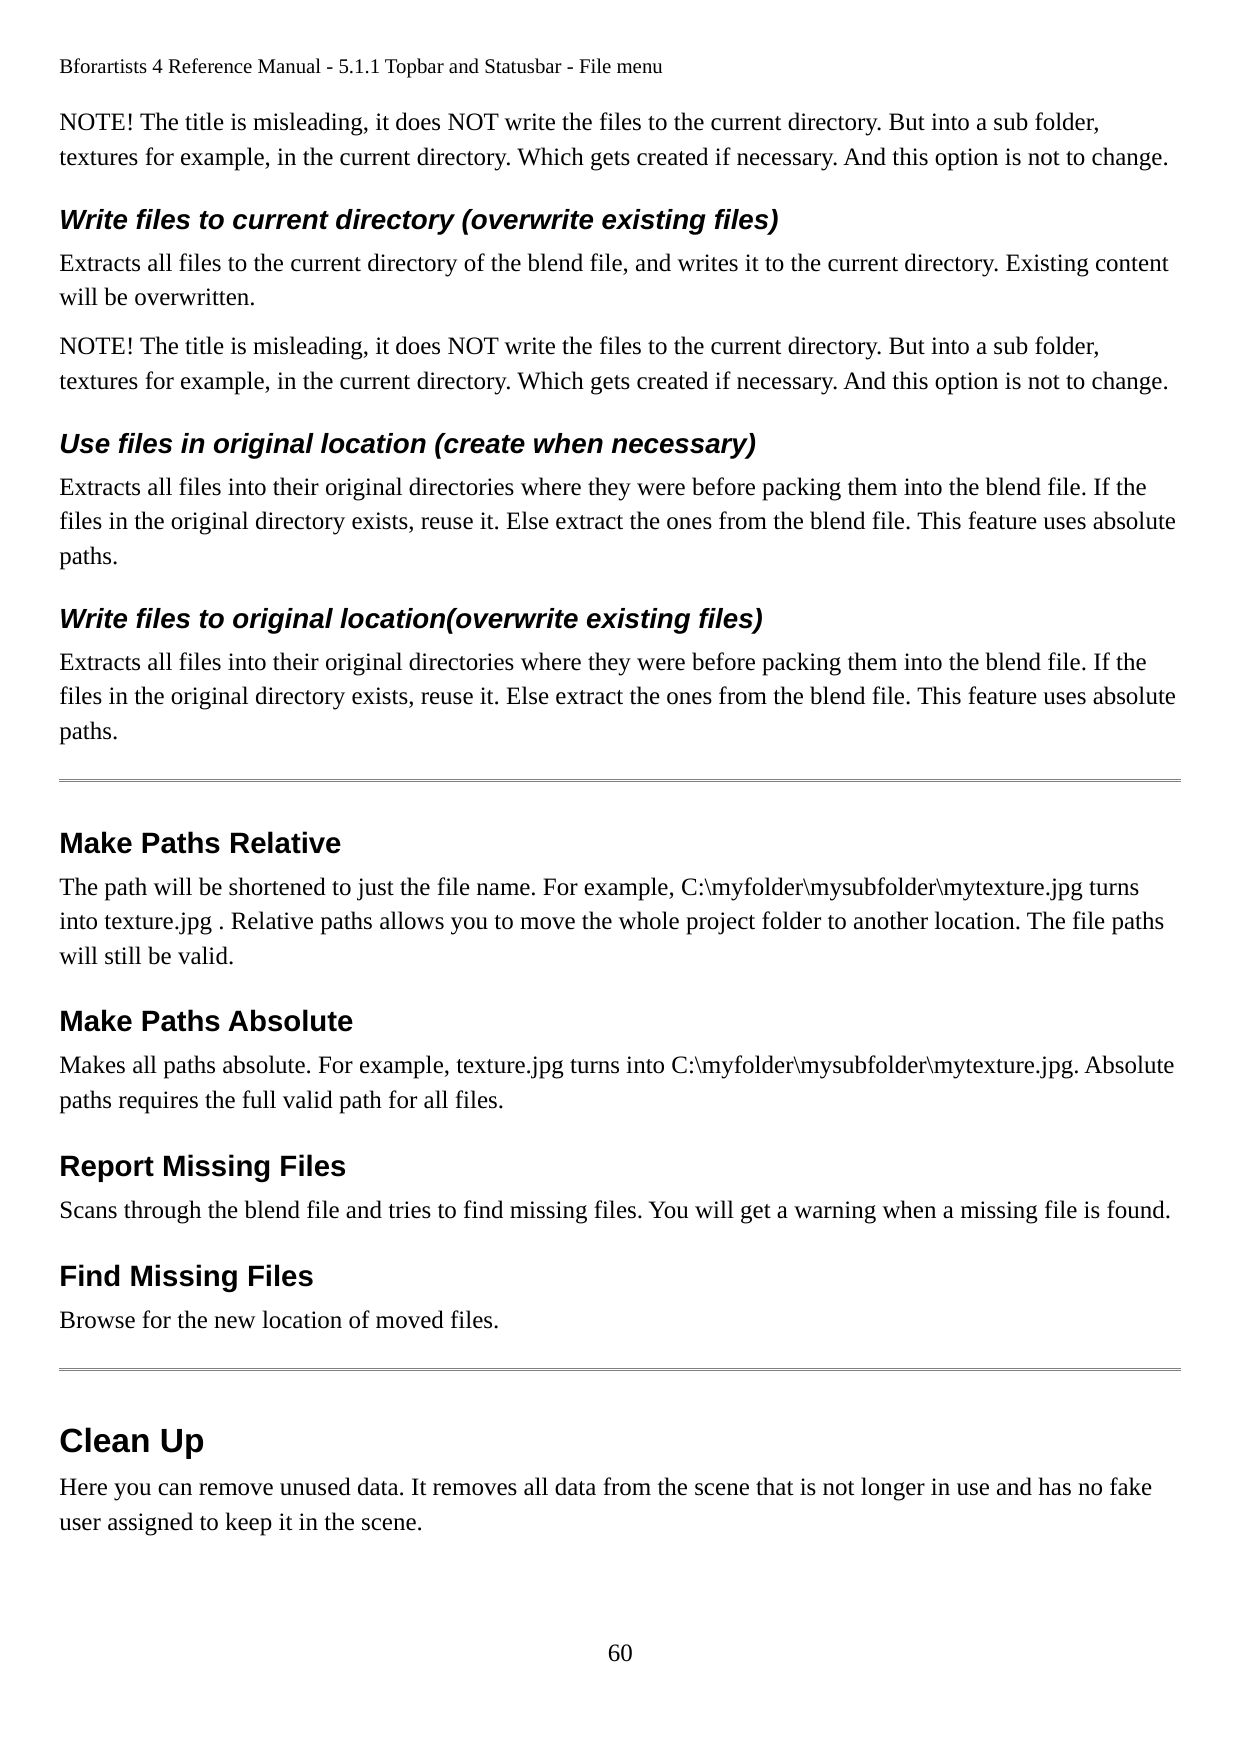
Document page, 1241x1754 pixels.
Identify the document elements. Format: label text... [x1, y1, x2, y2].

text Browse for the new location of moved files. [59, 1305, 1181, 1334]
subtitle Use files in original location (create when necessary) [59, 427, 1181, 459]
text NOTE! The title is misleading, it does NOT write the files to the current directory. But into a sub folder, textures for example, in the current directory. Which gets created if necessary. And this option is not to change. [59, 107, 1181, 171]
subtitle Report Missing Files [59, 1149, 1181, 1182]
subtitle Clean Up [59, 1421, 1181, 1459]
text Extracts all files into their original directories where they were before packing them into the blend file. If the files in the original directory exists, reuse it. Else extract the ones from the blend file. This feature uses absolute paths. [59, 472, 1181, 569]
subtitle Find Missing Files [59, 1259, 1181, 1292]
text Extracts all files to the current directory of the blend file, and writes it to the current directory. Existing content will be overwritten. [59, 248, 1181, 311]
text Extracts all files into their original directories where they were before packing them into the blend file. If the files in the original directory exists, reuse it. Else extract the ones from the blend file. This feature uses absolute paths. [59, 647, 1181, 744]
text Makes all paths absolute. For example, texture.jpg turns into C:\myfolder\mysubfolder\mytexture.jpg. Absolute paths requires the full valid path for all files. [59, 1051, 1181, 1114]
text Here you can remove unused data. It removes all data from the scene that is not longer in use and has no fake user assigned to keep it in the scene. [59, 1472, 1181, 1535]
subtitle Write files to original location(overwrite existing files) [59, 602, 1181, 634]
text Scans through the blend file and tries to find missing files. You will get a warning when a missing file is found. [59, 1195, 1181, 1224]
subtitle Make Paths Relative [59, 826, 1181, 859]
text The path will be shortened to just the file name. For example, C:\myfolder\mysubfolder\mytexture.jpg turns into texture.jpg . Relative paths allows you to move the whole project folder to another location. The file paths will still be valid. [59, 872, 1181, 969]
subtitle Make Paths Absolute [59, 1004, 1181, 1038]
subtitle Write files to current directory (overwrite existing files) [59, 203, 1181, 235]
text NOTE! The title is misleading, it does NOT write the files to the current directory. But into a sub folder, textures for example, in the current directory. Which gets created if necessary. And this option is not to change. [59, 331, 1181, 395]
